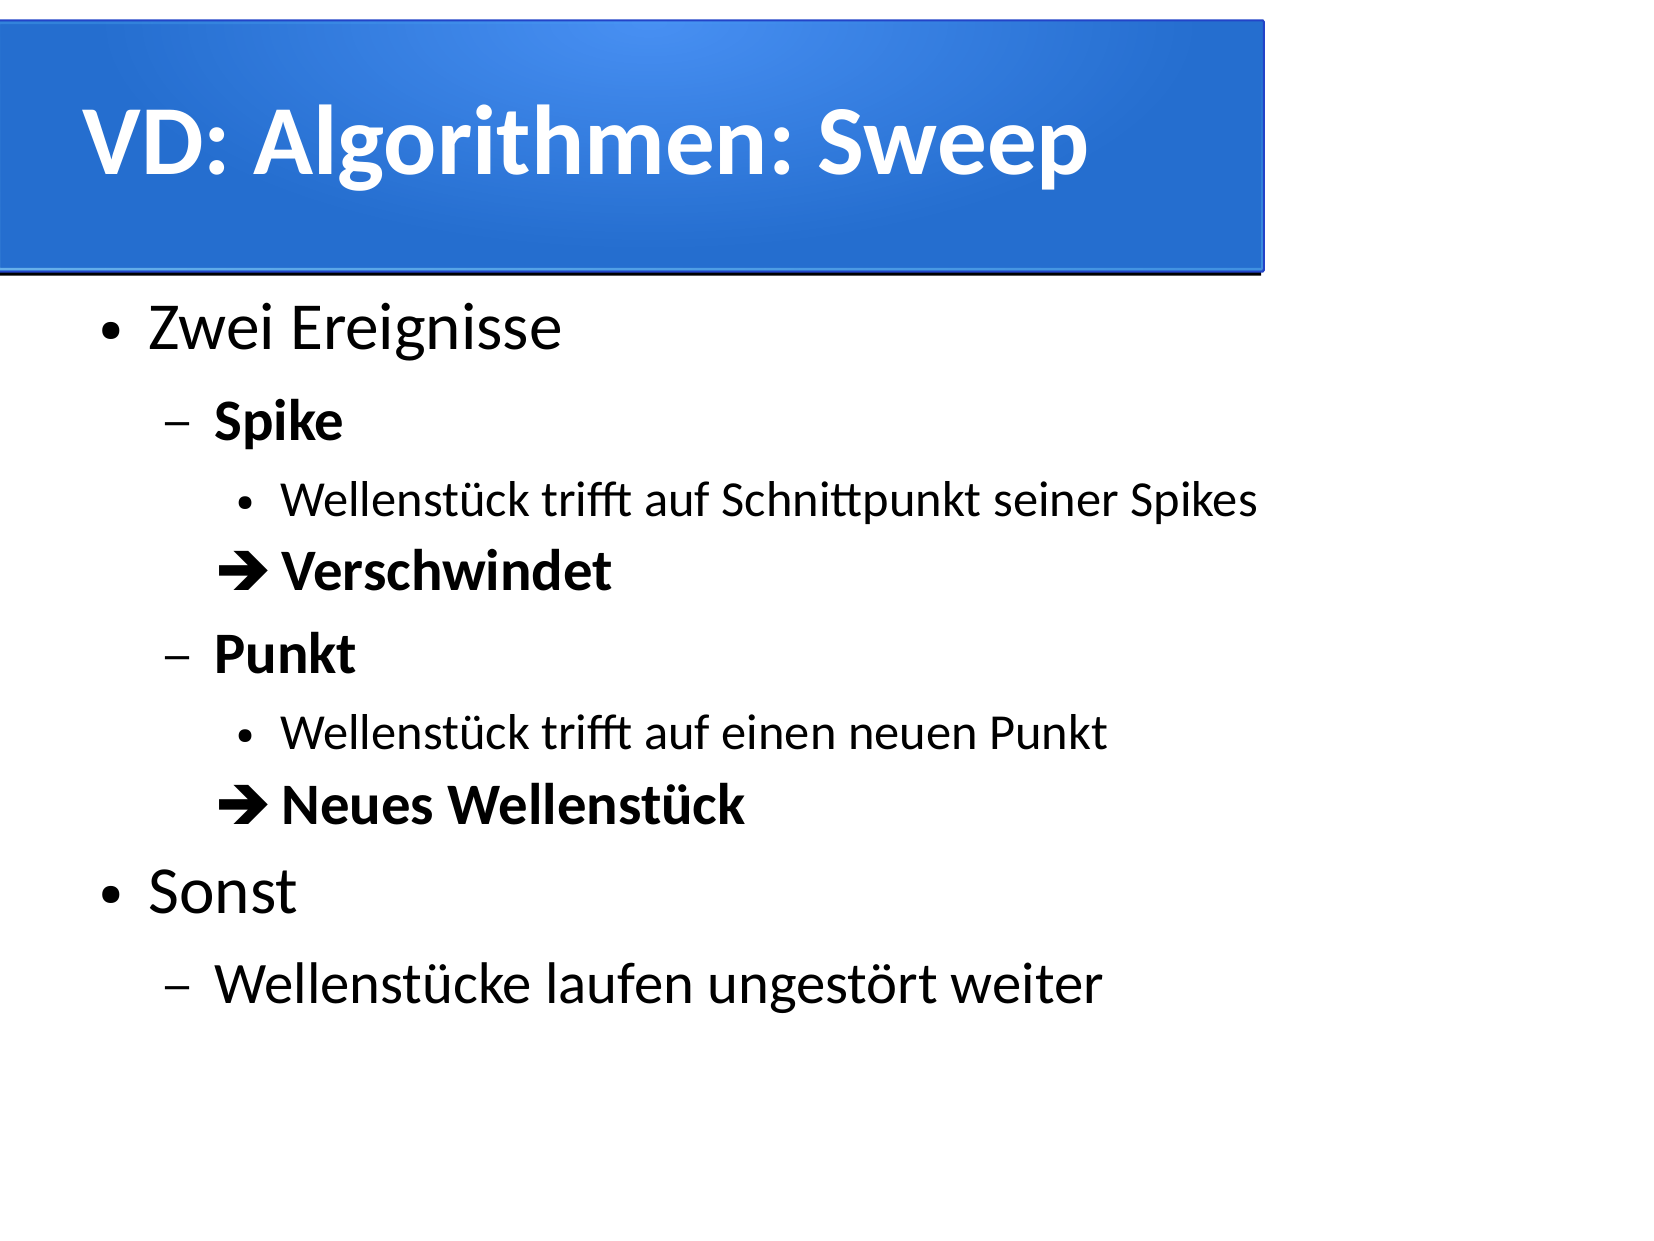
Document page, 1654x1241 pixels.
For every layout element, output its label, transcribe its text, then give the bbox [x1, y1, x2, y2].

title VD: Algorithmen: Sweep [82, 47, 1235, 252]
list Zwei Ereignisse Spike Wellenstück trifft auf Schnittpunkt seiner Spikes  Verschwindet Punkt Wellenstück trifft auf einen neuen Punkt  Neues Wellenstück Sonst Wellenstücke laufen ungestört weiter [82, 299, 1571, 1019]
